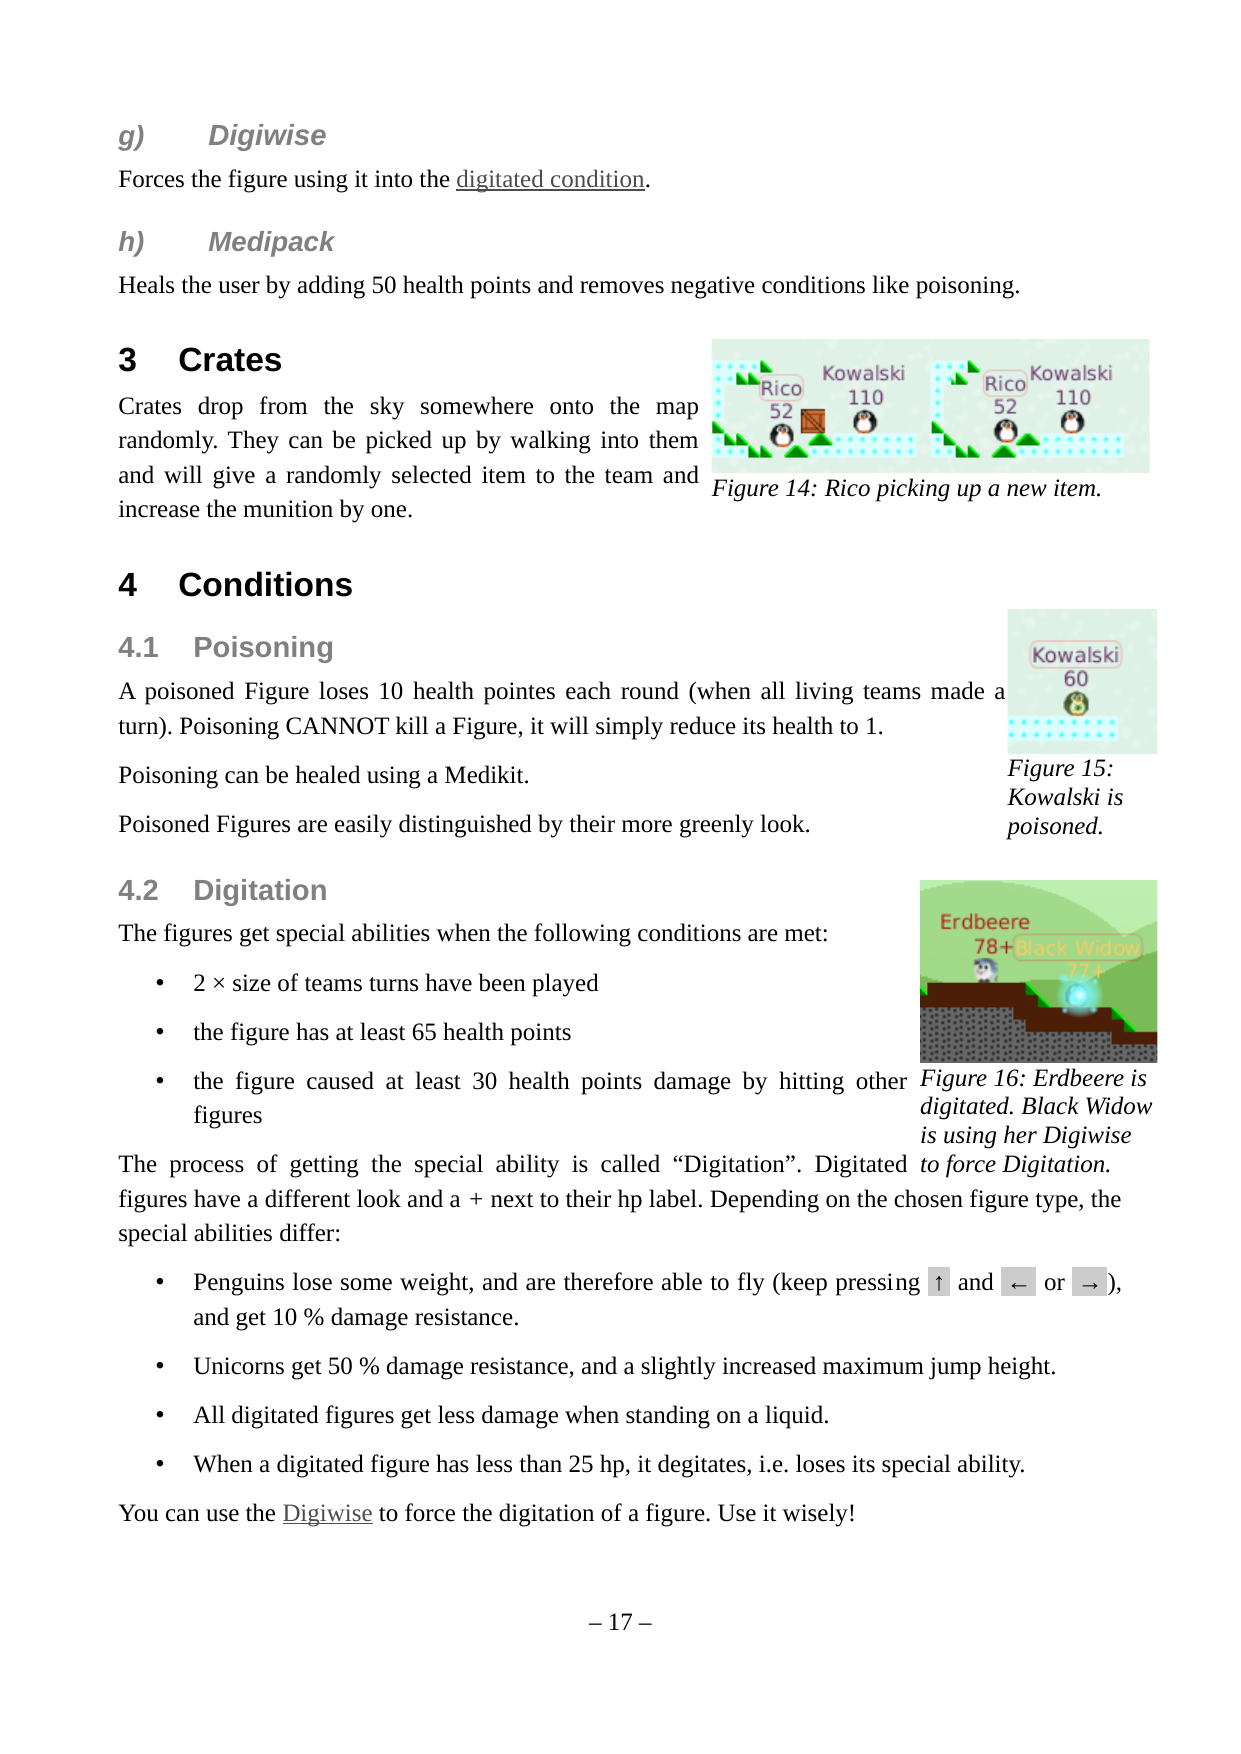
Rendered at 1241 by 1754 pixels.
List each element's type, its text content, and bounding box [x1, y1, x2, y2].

list Penguins lose some weight, and are therefore able to fly (keep pressing ↑ and ← or →), and get 10 % damage resistance. [156, 1267, 1122, 1331]
subtitle Poisoning [118, 630, 1007, 664]
text Poisoning can be healed using a Medikit. [118, 760, 1007, 788]
text You can use the Digiwise to force the digitation of a figure. Use it wisely! [118, 1498, 1122, 1527]
text Heals the user by adding 50 health points and removes negative conditions like poisoning. [118, 270, 1122, 299]
picture [711, 339, 1150, 473]
list Unicorns get 50 % damage resistance, and a slightly increased maximum jump height. [156, 1351, 1122, 1379]
text Figure 15: Kowalski is poisoned. [1007, 754, 1157, 840]
picture [1007, 609, 1158, 754]
text The process of getting the special ability is called “Digitation”. Digitated figures have a different look and a + next to their hp label. Depending on the chosen figure type, the special abilities differ: [118, 1149, 1122, 1247]
text Crates drop from the sky somewhere onto the map randomly. They can be picked up by walking into them and will give a randomly selected item to the team and increase the munition by one. [118, 391, 1122, 523]
picture [920, 880, 1158, 1063]
subtitle Conditions [118, 564, 1157, 609]
subtitle Medipack [118, 226, 1122, 258]
subtitle [712, 327, 1150, 339]
text Figure 16: Erdbeere is digitated. Black Widow is using her Digiwise to force Digitation. [920, 1063, 1157, 1178]
text Figure 14: Rico picking up a new item. [712, 473, 1150, 501]
list 2 × size of teams turns have been played [156, 968, 920, 996]
list the figure caused at least 30 health points damage by hitting other figures [156, 1066, 920, 1129]
text A poisoned Figure loses 10 health pointes each round (when all living teams made a turn). Poisoning CANNOT kill a Figure, it will simply reduce its health to 1. [118, 676, 1007, 739]
subtitle Digiwise [118, 118, 1122, 152]
subtitle Digitation [118, 868, 1157, 906]
list the figure has at least 65 health points [156, 1017, 920, 1045]
text Forces the figure using it into the digitated condition. [118, 164, 1122, 193]
subtitle Crates [118, 340, 711, 379]
list All digitated figures get less damage when standing on a liquid. [156, 1400, 1122, 1429]
text Poisoned Figures are easily distinguished by their more greenly look. [118, 809, 1007, 838]
text The figures get special abilities when the following conditions are met: [118, 918, 920, 947]
list When a digitated figure has less than 25 hp, it degitates, i.e. loses its special ability. [156, 1449, 1122, 1478]
